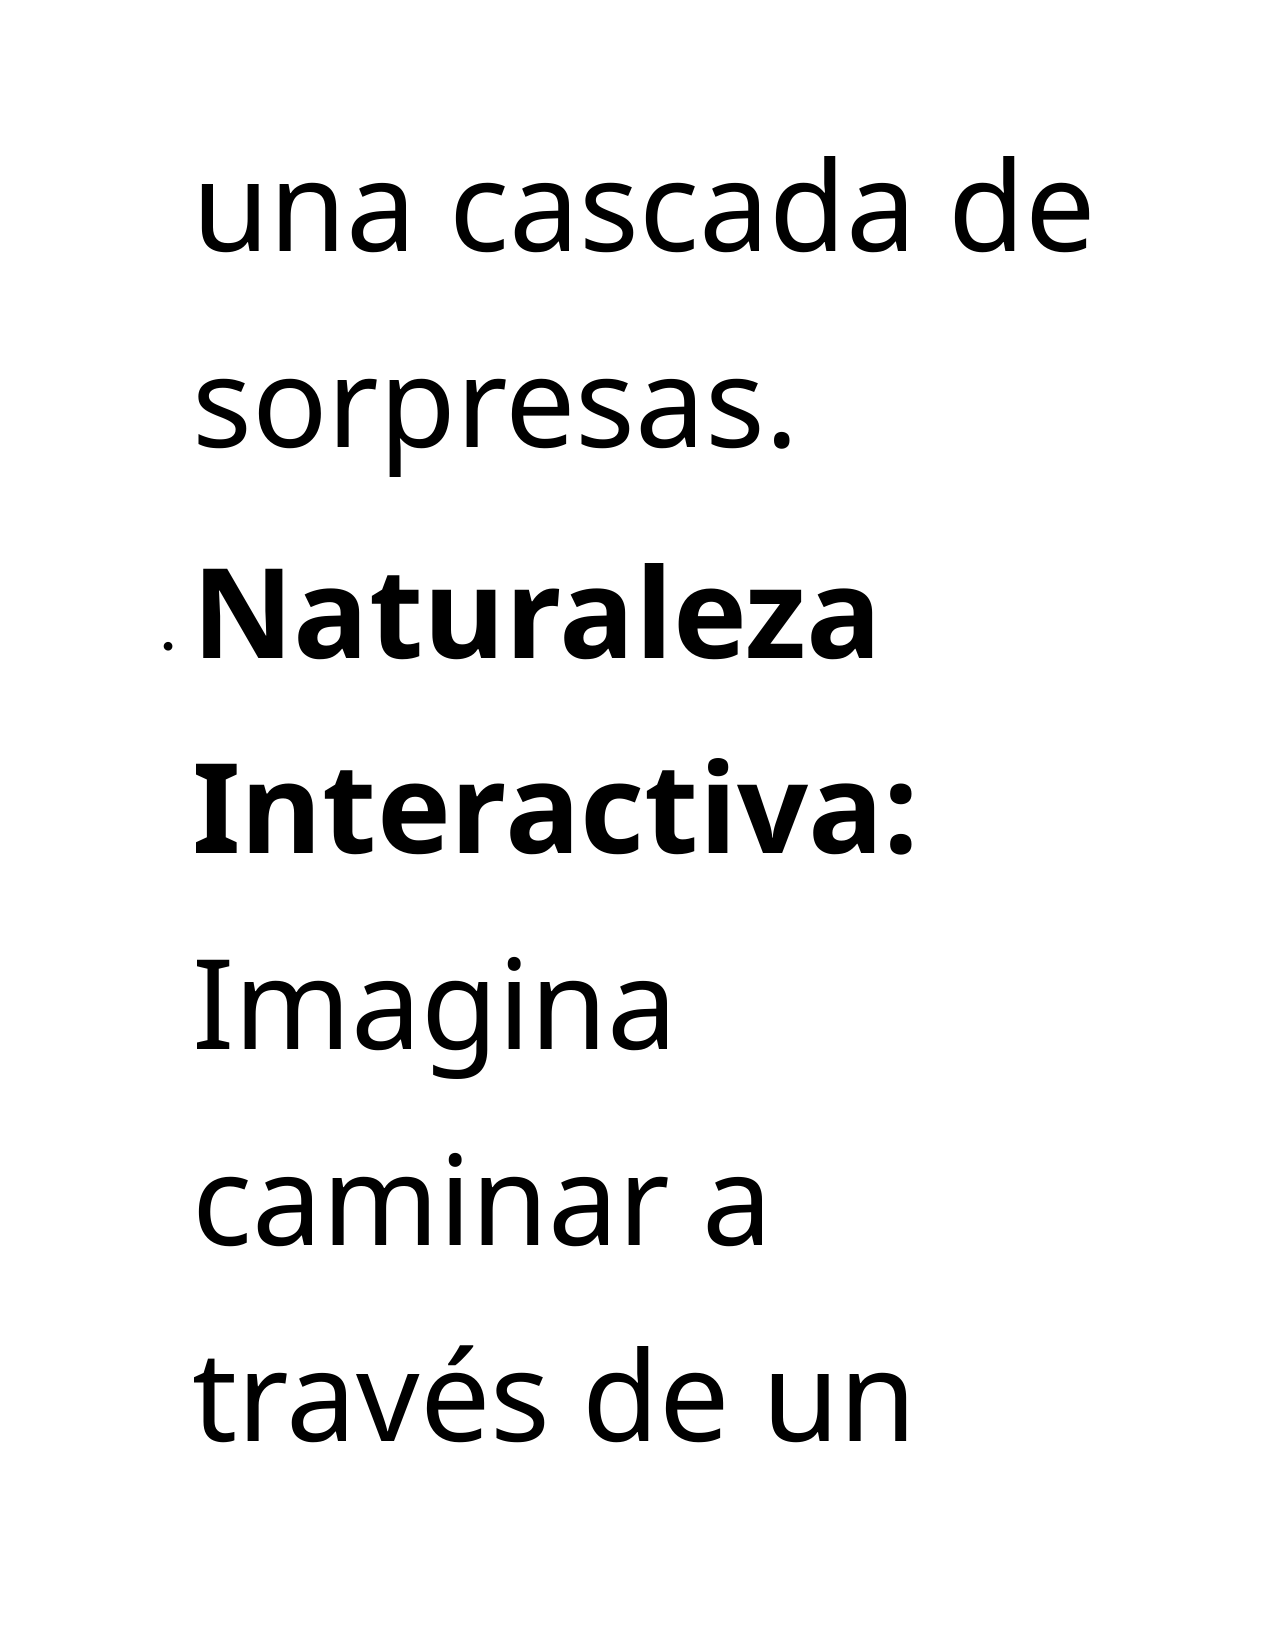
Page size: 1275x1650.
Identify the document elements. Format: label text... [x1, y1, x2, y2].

list una cascada de sorpresas. [162, 118, 1157, 484]
list Naturaleza Interactiva: Imagina caminar a través de un [162, 524, 1157, 1478]
